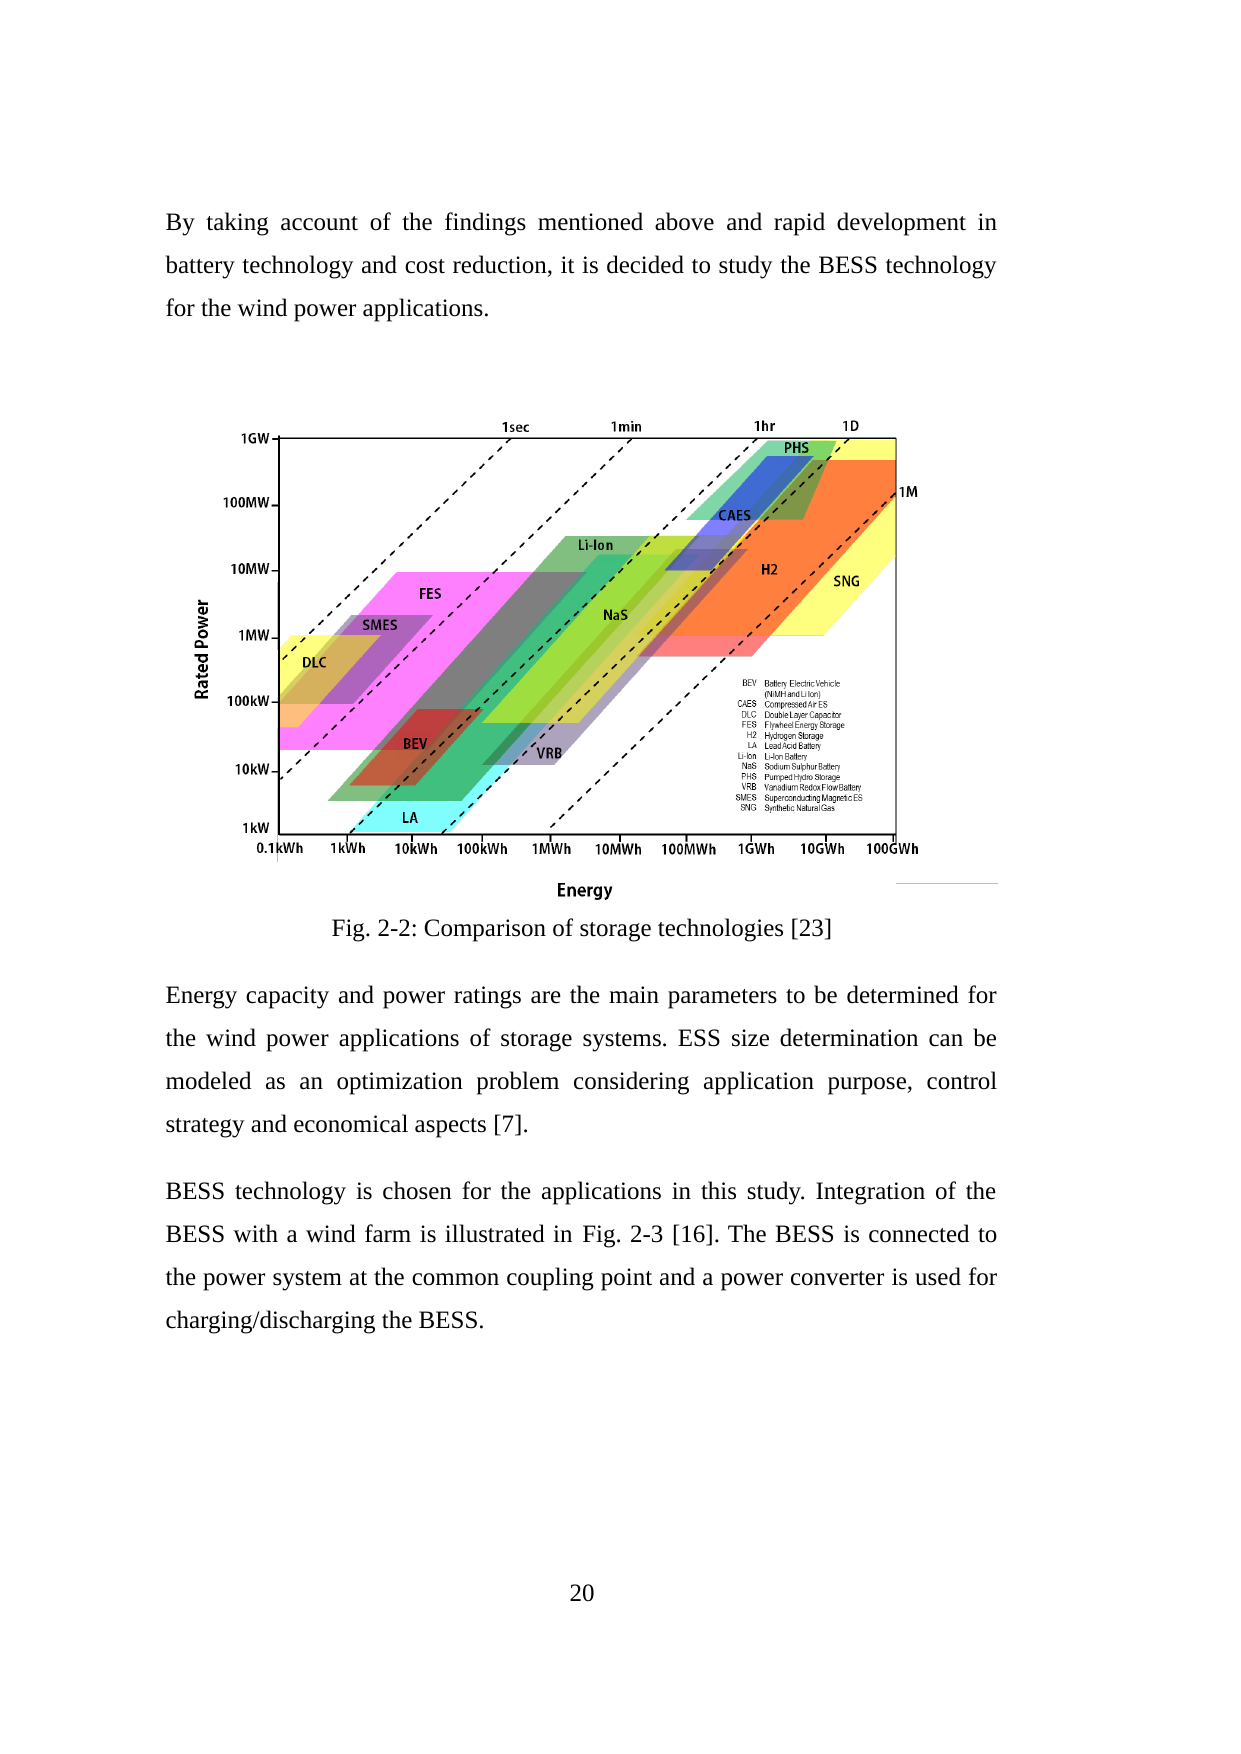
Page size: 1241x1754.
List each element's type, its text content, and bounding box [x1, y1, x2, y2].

text Fig. 2-2: Comparison of storage technologies [23]⁠ [165, 911, 998, 942]
picture [165, 372, 999, 911]
text Energy capacity and power ratings are the main parameters to be determined for the wind power applications of storage systems. ESS size determination can be modeled as an optimization problem considering application purpose, control strategy and economical aspects [7]⁠. [165, 980, 998, 1138]
text BESS technology is chosen for the applications in this study. Integration of the BESS with a wind farm is illustrated in Fig. 2-3 [16]⁠. The BESS is connected to the power system at the common coupling point and a power converter is used for charging/discharging the BESS. [165, 1176, 998, 1334]
text By taking account of the findings mentioned above and rapid development in battery technology and cost reduction, it is decided to study the BESS technology for the wind power applications. [165, 207, 998, 322]
